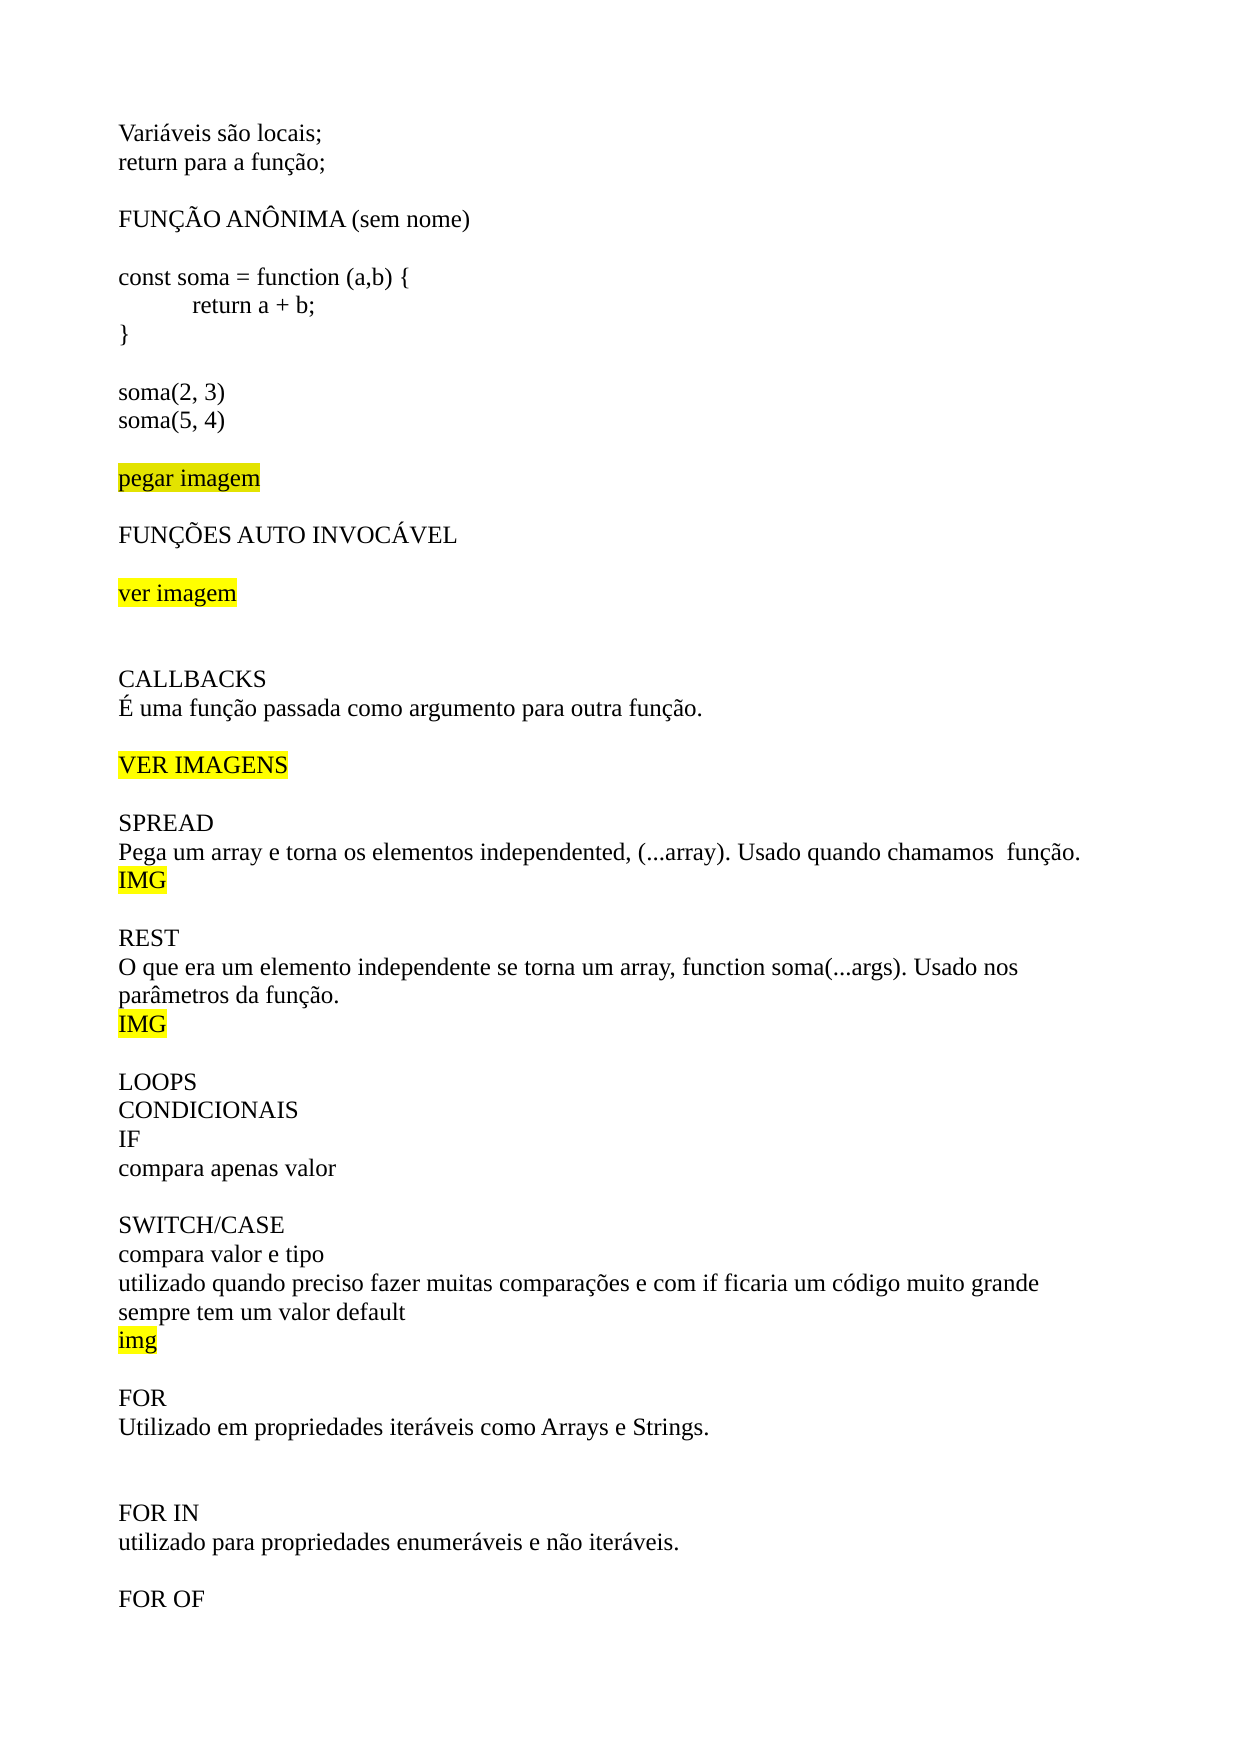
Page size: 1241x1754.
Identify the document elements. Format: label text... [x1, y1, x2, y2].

text É uma função passada como argumento para outra função. [118, 693, 1122, 722]
text utilizado quando preciso fazer muitas comparações e com if ficaria um código muito grande [118, 1268, 1122, 1297]
text CONDICIONAIS [118, 1096, 1122, 1124]
text Utilizado em propriedades iteráveis como Arrays e Strings. [118, 1412, 1122, 1441]
text CALLBACKS [118, 664, 1122, 693]
text VER IMAGENS [118, 751, 1122, 779]
text FUNÇÕES AUTO INVOCÁVEL [118, 521, 1122, 549]
text utilizado para propriedades enumeráveis e não iteráveis. [118, 1527, 1122, 1556]
text } [118, 319, 1122, 348]
text soma(2, 3) [118, 377, 1122, 406]
text REST [118, 923, 1122, 952]
text const soma = function (a,b) { [118, 262, 1122, 291]
text SWITCH/CASE [118, 1211, 1122, 1239]
text ver imagem [118, 578, 1122, 607]
text FUNÇÃO ANÔNIMA (sem nome) [118, 204, 1122, 233]
text pegar imagem [118, 463, 1122, 492]
text IMG [118, 1009, 1122, 1038]
text return para a função; [118, 147, 1122, 176]
text SPREAD [118, 808, 1122, 837]
text return a + b; [118, 291, 1122, 319]
text IMG [118, 866, 1122, 894]
text O que era um elemento independente se torna um array, function soma(...args). Usado nos parâmetros da função. [118, 952, 1122, 1009]
text FOR IN [118, 1498, 1122, 1527]
text LOOPS [118, 1067, 1122, 1096]
text compara apenas valor [118, 1153, 1122, 1182]
text soma(5, 4) [118, 406, 1122, 434]
text compara valor e tipo [118, 1239, 1122, 1268]
text Pega um array e torna os elementos independented, (...array). Usado quando chamamos função. [118, 837, 1122, 866]
text sempre tem um valor default [118, 1297, 1122, 1326]
text FOR [118, 1383, 1122, 1412]
text FOR OF [118, 1584, 1122, 1613]
text IF [118, 1124, 1122, 1153]
text Variáveis são locais; [118, 118, 1122, 147]
text img [118, 1326, 1122, 1354]
